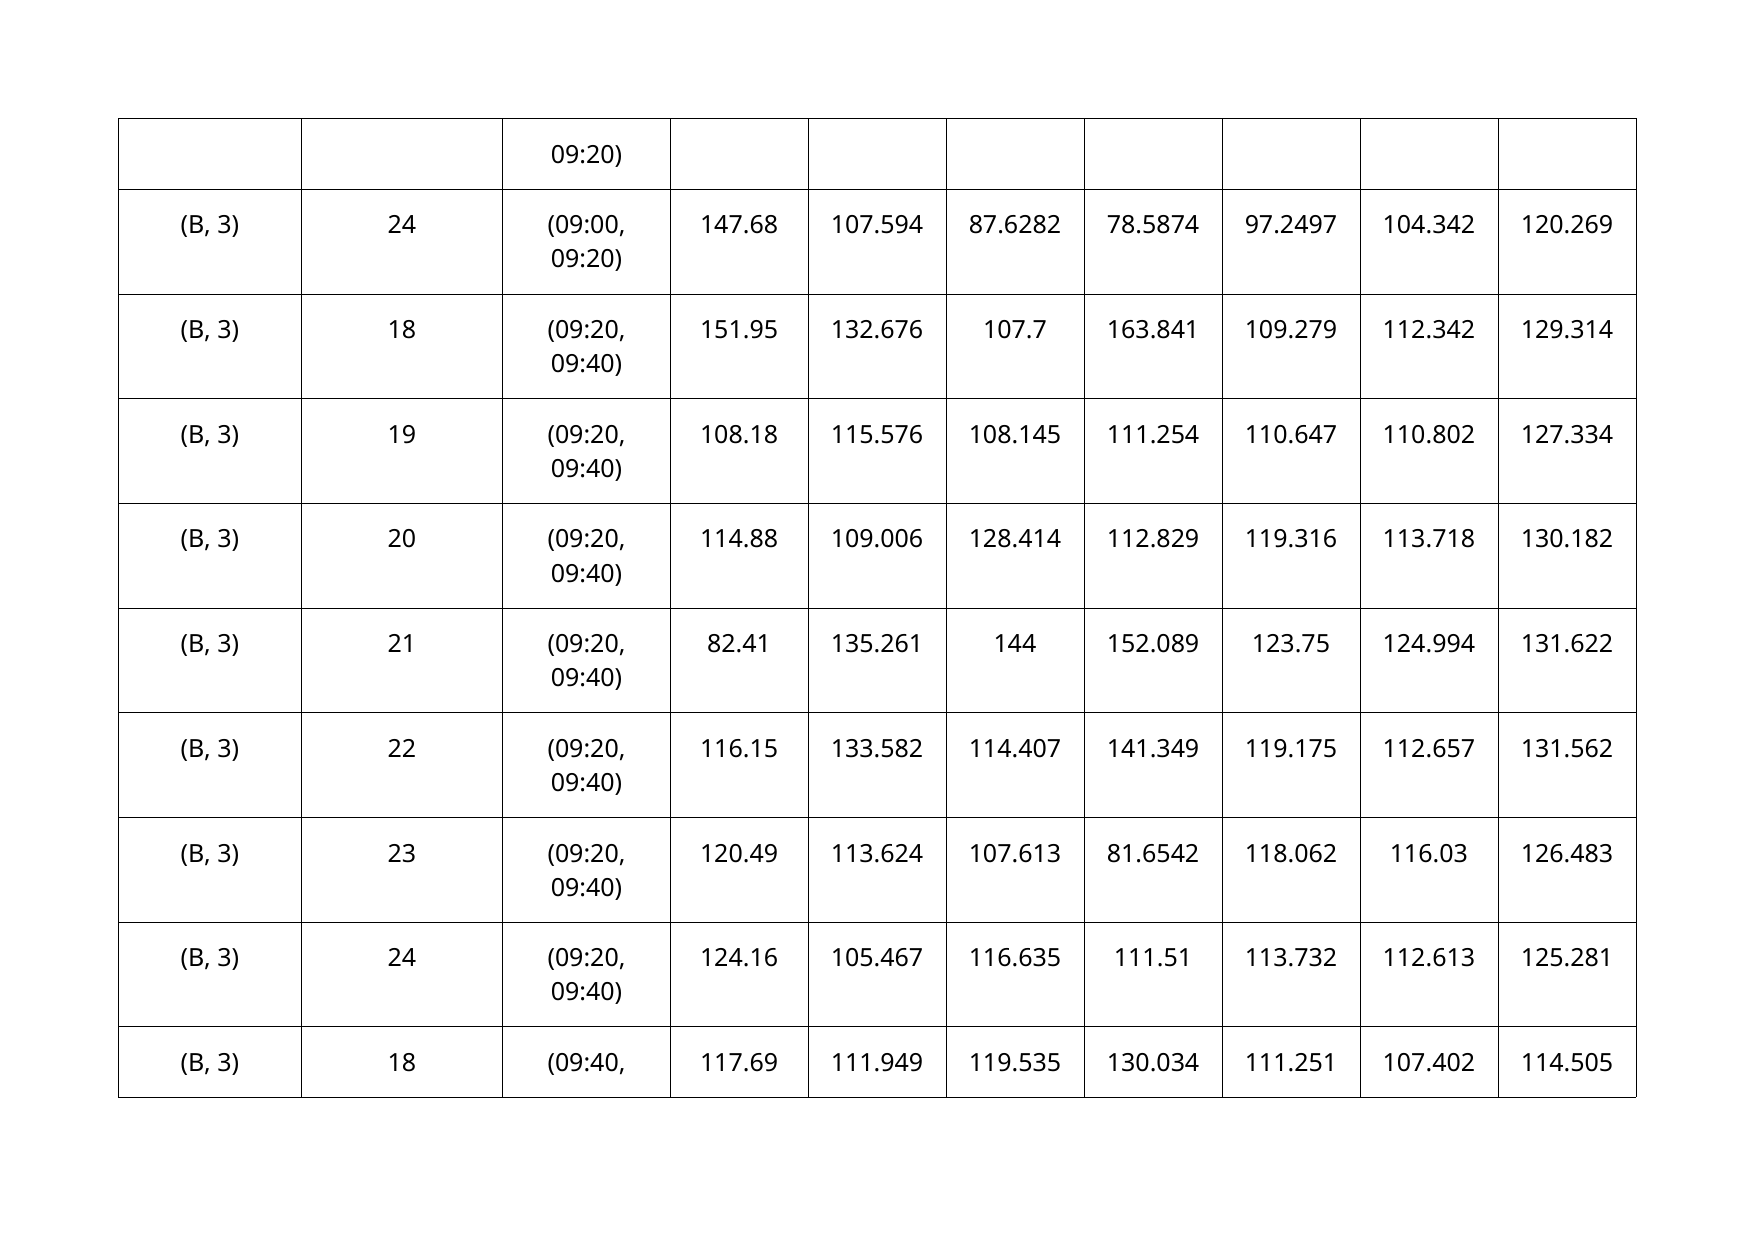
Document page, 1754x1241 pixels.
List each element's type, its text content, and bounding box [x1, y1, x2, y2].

table_cell [809, 119, 946, 189]
table_cell 78.5874 [1085, 190, 1222, 293]
table_cell 112.657 [1361, 713, 1498, 817]
table_cell 119.175 [1223, 713, 1360, 817]
table_cell 109.006 [809, 504, 946, 607]
table_cell 116.03 [1361, 818, 1498, 922]
table_cell 107.402 [1361, 1027, 1498, 1097]
table_cell (B, 3) [119, 295, 301, 398]
table_cell 107.7 [947, 295, 1084, 398]
table_cell 130.182 [1499, 504, 1636, 607]
table_cell (B, 3) [119, 190, 301, 293]
table_cell 107.594 [809, 190, 946, 293]
table_cell 108.145 [947, 399, 1084, 503]
table_cell 135.261 [809, 609, 946, 712]
table_cell (09:20, 09:40) [503, 818, 670, 922]
table_cell 108.18 [671, 399, 808, 503]
table_cell 21 [302, 609, 502, 712]
table_cell [302, 119, 502, 189]
table_cell (B, 3) [119, 923, 301, 1026]
table_cell 09:20) [503, 119, 670, 189]
table_cell 113.732 [1223, 923, 1360, 1026]
table_cell 147.68 [671, 190, 808, 293]
table_cell [1223, 119, 1360, 189]
table_cell 126.483 [1499, 818, 1636, 922]
table_cell 110.802 [1361, 399, 1498, 503]
table_cell (B, 3) [119, 1027, 301, 1097]
table_cell 120.269 [1499, 190, 1636, 293]
table_cell 20 [302, 504, 502, 607]
table_cell 114.88 [671, 504, 808, 607]
table_cell (09:20, 09:40) [503, 609, 670, 712]
table_cell 119.316 [1223, 504, 1360, 607]
table_cell 24 [302, 923, 502, 1026]
table_cell 124.16 [671, 923, 808, 1026]
table_cell 144 [947, 609, 1084, 712]
table_cell 127.334 [1499, 399, 1636, 503]
table_cell [1499, 119, 1636, 189]
table_cell 111.949 [809, 1027, 946, 1097]
table_cell 163.841 [1085, 295, 1222, 398]
table_cell (09:20, 09:40) [503, 923, 670, 1026]
table_cell 116.635 [947, 923, 1084, 1026]
table_cell 117.69 [671, 1027, 808, 1097]
table_cell 109.279 [1223, 295, 1360, 398]
table_cell 141.349 [1085, 713, 1222, 817]
table_cell [1085, 119, 1222, 189]
table_cell [947, 119, 1084, 189]
table_cell 114.407 [947, 713, 1084, 817]
table_cell 105.467 [809, 923, 946, 1026]
table_cell 22 [302, 713, 502, 817]
table_cell 111.251 [1223, 1027, 1360, 1097]
table_cell 112.613 [1361, 923, 1498, 1026]
table_cell 111.51 [1085, 923, 1222, 1026]
table_cell (09:20, 09:40) [503, 504, 670, 607]
table_cell 19 [302, 399, 502, 503]
table_cell 110.647 [1223, 399, 1360, 503]
table_cell 81.6542 [1085, 818, 1222, 922]
table_cell (09:20, 09:40) [503, 399, 670, 503]
table_cell 130.034 [1085, 1027, 1222, 1097]
table_cell (B, 3) [119, 609, 301, 712]
table_cell 120.49 [671, 818, 808, 922]
table_cell 111.254 [1085, 399, 1222, 503]
table_cell (09:40, [503, 1027, 670, 1097]
table_cell (B, 3) [119, 818, 301, 922]
table_cell 24 [302, 190, 502, 293]
table_cell 115.576 [809, 399, 946, 503]
table_cell [671, 119, 808, 189]
table_cell 114.505 [1499, 1027, 1636, 1097]
table_cell 131.562 [1499, 713, 1636, 817]
table_cell (B, 3) [119, 713, 301, 817]
table_cell 18 [302, 1027, 502, 1097]
table_cell 152.089 [1085, 609, 1222, 712]
table_cell 119.535 [947, 1027, 1084, 1097]
table_cell (B, 3) [119, 399, 301, 503]
table_cell 104.342 [1361, 190, 1498, 293]
table_cell 133.582 [809, 713, 946, 817]
table_cell 87.6282 [947, 190, 1084, 293]
table_cell 132.676 [809, 295, 946, 398]
table_cell 125.281 [1499, 923, 1636, 1026]
table_cell 123.75 [1223, 609, 1360, 712]
table_cell 82.41 [671, 609, 808, 712]
table_cell 18 [302, 295, 502, 398]
table_cell 124.994 [1361, 609, 1498, 712]
table_cell 151.95 [671, 295, 808, 398]
table_cell 97.2497 [1223, 190, 1360, 293]
table_cell 107.613 [947, 818, 1084, 922]
table_cell 128.414 [947, 504, 1084, 607]
table_cell (09:00, 09:20) [503, 190, 670, 293]
table_cell 113.718 [1361, 504, 1498, 607]
table_cell 116.15 [671, 713, 808, 817]
table_cell [1361, 119, 1498, 189]
table_cell (09:20, 09:40) [503, 713, 670, 817]
table_cell 118.062 [1223, 818, 1360, 922]
table_cell 129.314 [1499, 295, 1636, 398]
table_cell 112.829 [1085, 504, 1222, 607]
table_cell 131.622 [1499, 609, 1636, 712]
table_cell [119, 119, 301, 189]
table_cell (B, 3) [119, 504, 301, 607]
table_cell 113.624 [809, 818, 946, 922]
table_cell (09:20, 09:40) [503, 295, 670, 398]
table_cell 112.342 [1361, 295, 1498, 398]
table_cell 23 [302, 818, 502, 922]
